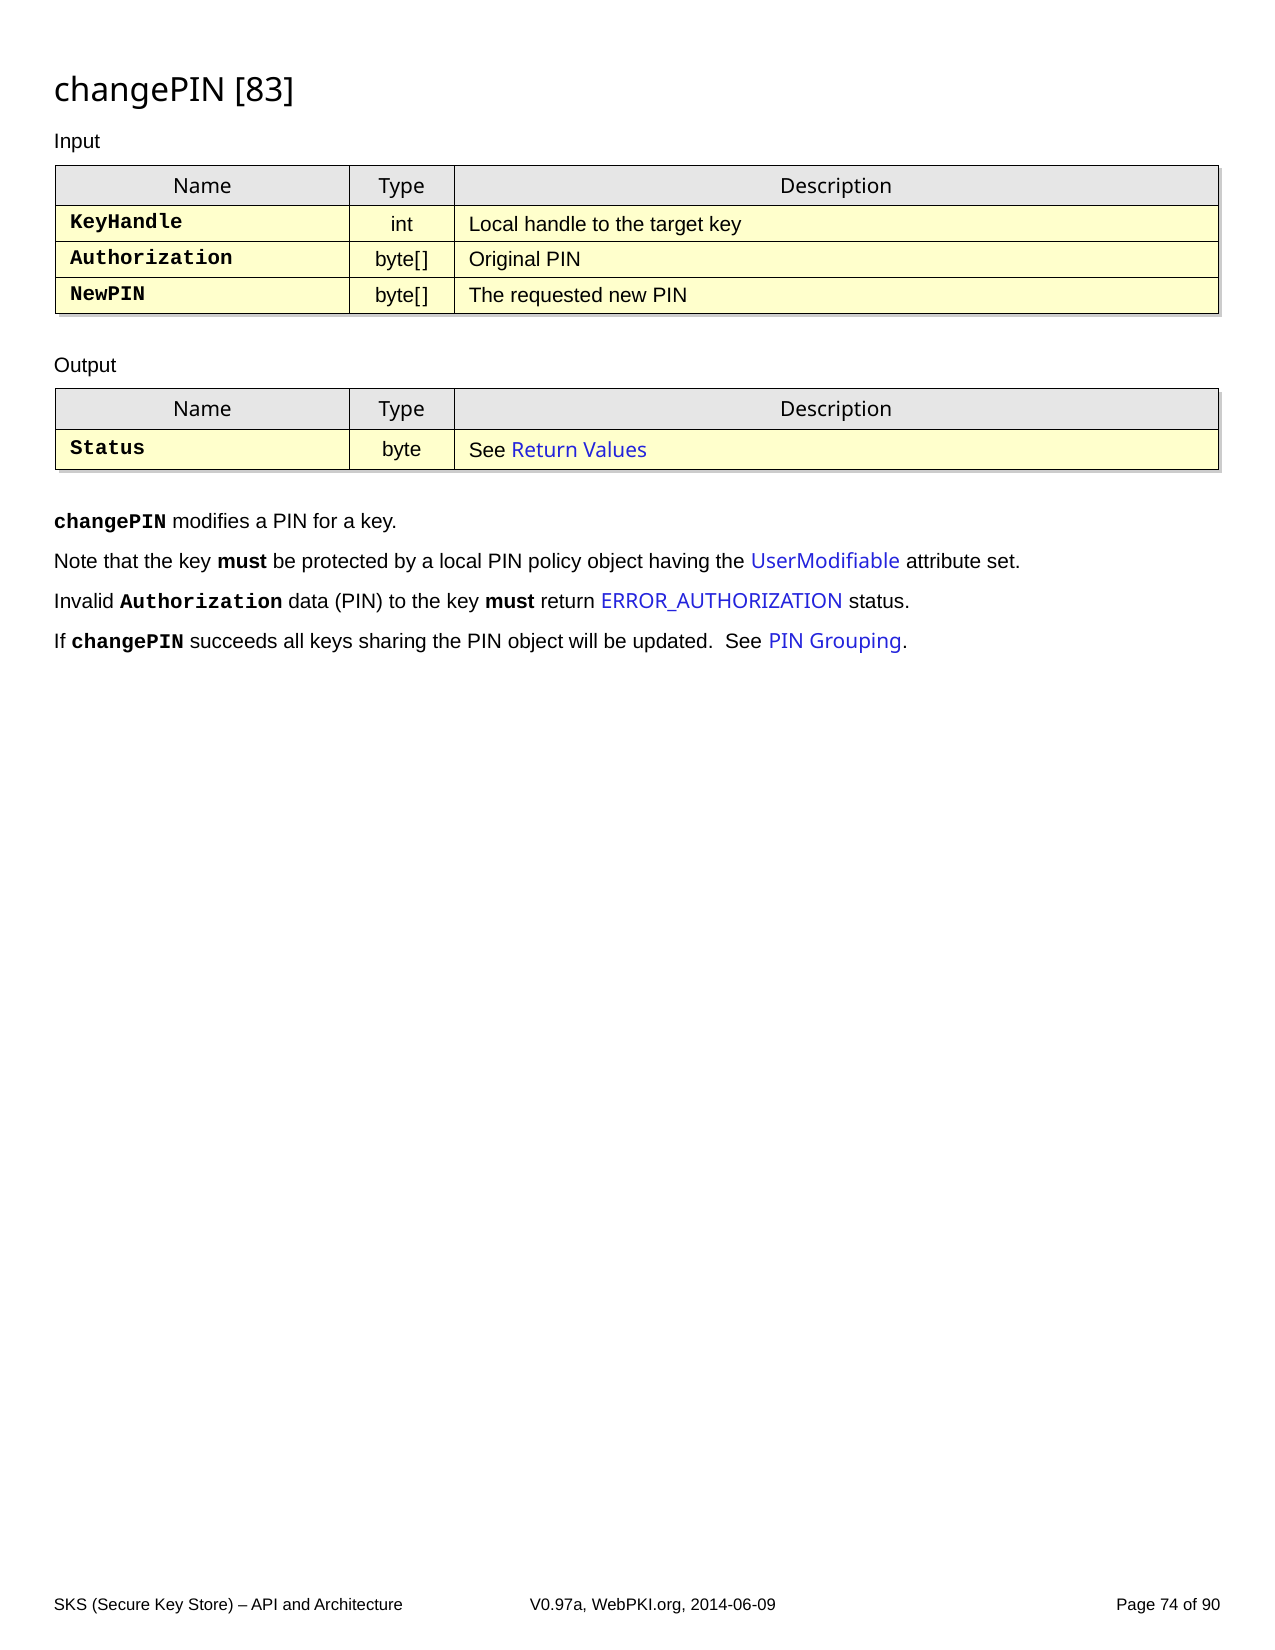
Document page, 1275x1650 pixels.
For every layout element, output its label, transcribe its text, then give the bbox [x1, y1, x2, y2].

table_cell Authorization [56, 242, 349, 277]
table_header Name [56, 389, 349, 429]
text changePIN modifies a PIN for a key. [54, 508, 1221, 534]
text Note that the key must be protected by a local PIN policy object having the UserModifiable attribute set. [54, 546, 1221, 574]
text Invalid Authorization data (PIN) to the key must return ERROR_AUTHORIZATION status. [54, 586, 1221, 615]
table_cell int [350, 206, 454, 241]
table_header Name [56, 166, 349, 205]
table_cell Local handle to the target key [455, 206, 1218, 241]
table_header Type [350, 389, 454, 429]
table_cell Original PIN [455, 242, 1218, 277]
table_cell byte⁮[ ] [350, 278, 454, 313]
table_cell byte [350, 430, 454, 469]
table_header Description [455, 166, 1218, 205]
text If changePIN succeeds all keys sharing the PIN object will be updated. See PIN Grouping. [54, 627, 1221, 655]
table_cell See Return Values [455, 430, 1218, 469]
table_header Type [350, 166, 454, 205]
table_cell Status [56, 430, 349, 469]
text Input [54, 129, 1221, 153]
table_cell NewPIN [56, 278, 349, 313]
text Output [54, 352, 1221, 376]
table_cell byte⁮[ ] [350, 242, 454, 277]
table_header Description [455, 389, 1218, 429]
table_cell KeyHandle [56, 206, 349, 241]
table_cell The requested new PIN [455, 278, 1218, 313]
subtitle changePIN [83] [54, 66, 1221, 111]
